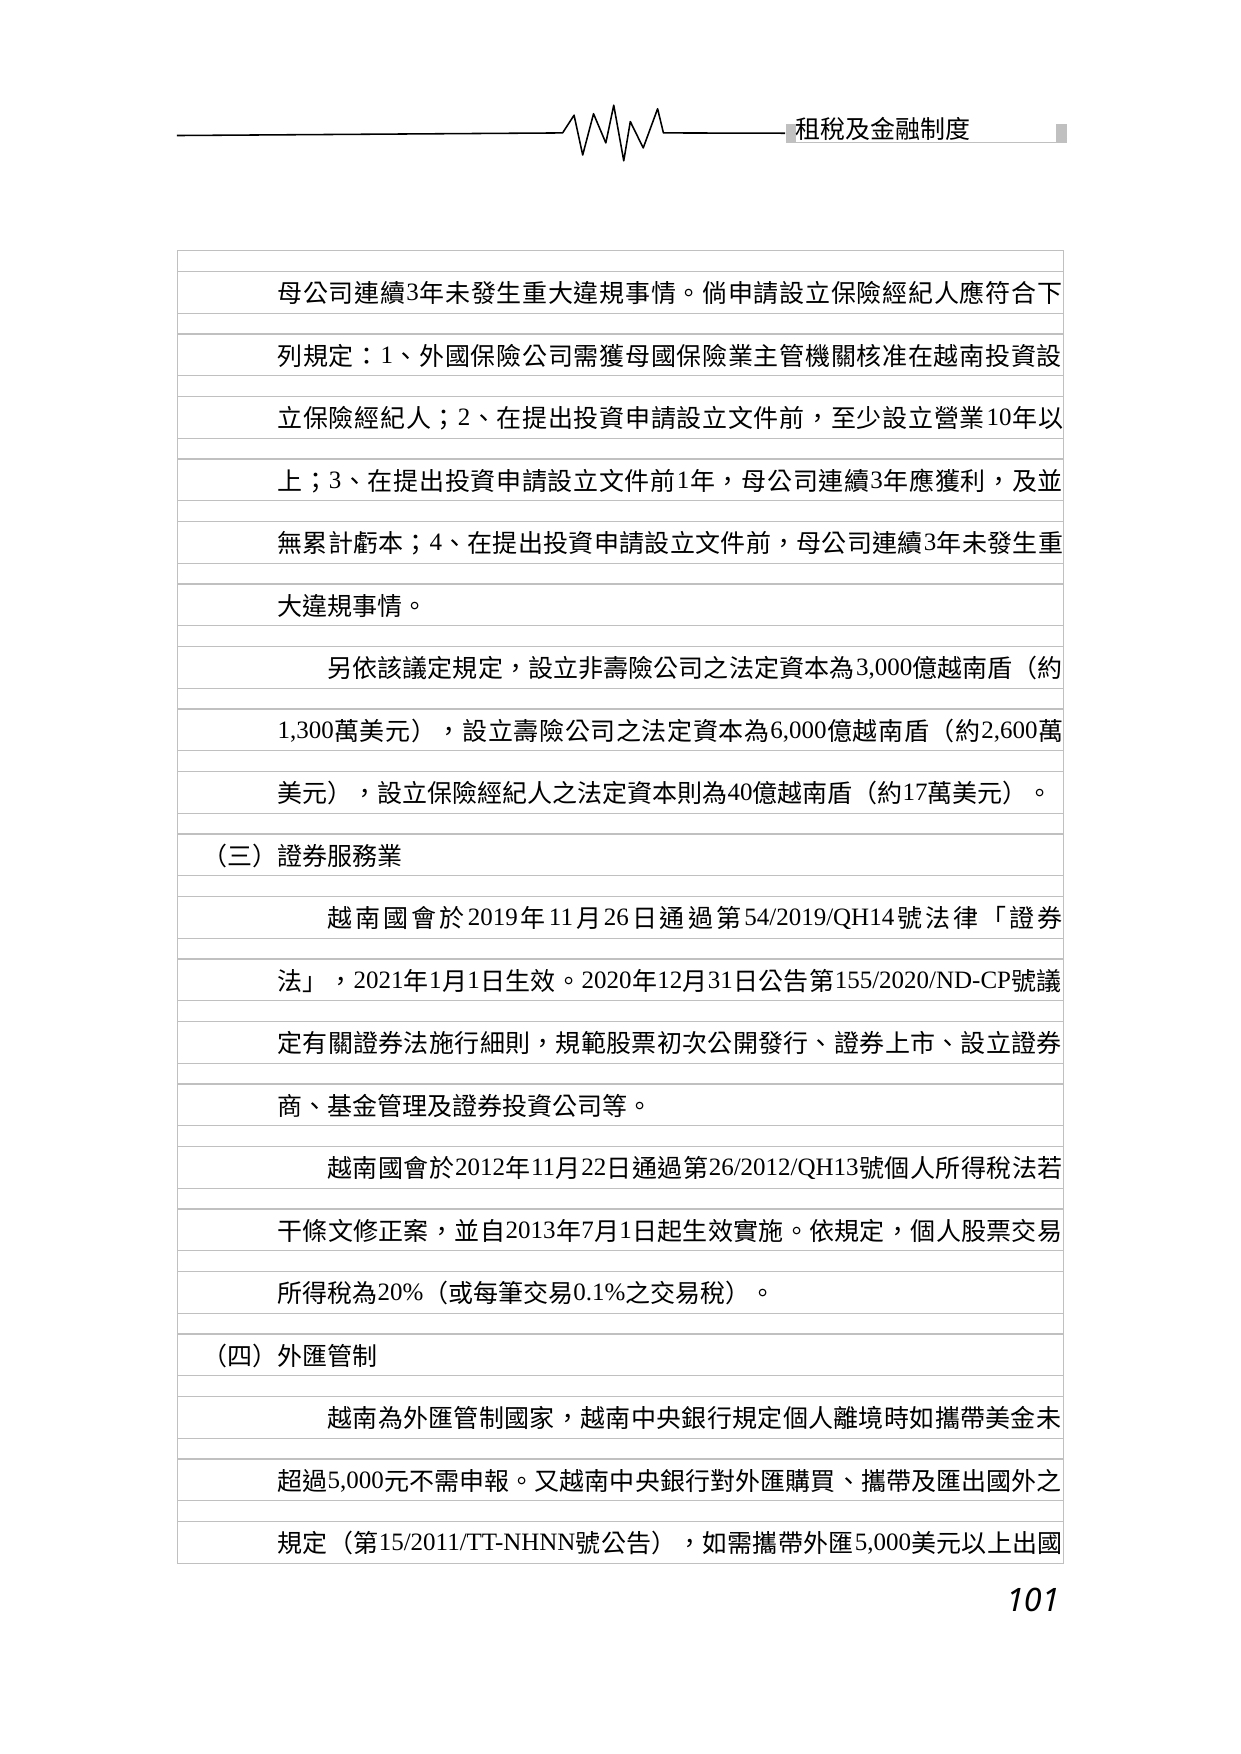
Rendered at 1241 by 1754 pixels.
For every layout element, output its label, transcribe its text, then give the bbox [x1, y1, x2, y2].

text [277, 1064, 1063, 1083]
text [277, 1251, 1063, 1271]
text （三）證券服務業 [202, 835, 1063, 875]
text 上；3、在提出投資申請設立文件前1年，母公司連續3年應獲利，及並 [277, 460, 1063, 500]
text [202, 814, 1063, 833]
text 大違規事情。 [277, 585, 1063, 625]
text 1,300萬美元），設立壽險公司之法定資本為6,000億越南盾（約2,600萬 [277, 710, 1063, 750]
text [277, 751, 1063, 771]
text [277, 564, 1063, 583]
text 列規定：1、外國保險公司需獲母國保險業主管機關核准在越南投資設 [277, 335, 1063, 375]
text 定有關證券法施行細則，規範股票初次公開發行、證券上市、設立證券 [277, 1022, 1063, 1063]
text [277, 1189, 1063, 1208]
text [277, 251, 1063, 271]
text [277, 626, 1063, 646]
text [277, 939, 1063, 958]
text 另依該議定規定，設立非壽險公司之法定資本為3,000億越南盾（約 [277, 647, 1063, 688]
text 越南國會於2019年11月26日通過第54/2019/QH14號法律「證券 [277, 897, 1063, 938]
text [277, 376, 1063, 396]
text [277, 501, 1063, 521]
text 規定（第15/2011/TT-NHNN號公告），如需攜帶外匯5,000美元以上出國 [277, 1522, 1063, 1563]
text [202, 1314, 1063, 1333]
text 所得稅為20%（或每筆交易0.1%之交易稅）。 [277, 1272, 1063, 1313]
text [277, 439, 1063, 458]
text 干條文修正案，並自2013年7月1日起生效實施。依規定，個人股票交易 [277, 1210, 1063, 1250]
text [277, 1376, 1063, 1396]
text [277, 1501, 1063, 1521]
text [277, 1126, 1063, 1146]
text 越南為外匯管制國家，越南中央銀行規定個人離境時如攜帶美金未 [277, 1397, 1063, 1438]
text （四）外匯管制 [202, 1335, 1063, 1375]
text 美元），設立保險經紀人之法定資本則為40億越南盾（約17萬美元）。 [277, 772, 1063, 813]
text 母公司連續3年未發生重大違規事情。倘申請設立保險經紀人應符合下 [277, 272, 1063, 313]
text [277, 689, 1063, 708]
text 商、基金管理及證券投資公司等。 [277, 1085, 1063, 1125]
text 超過5,000元不需申報。又越南中央銀行對外匯購買、攜帶及匯出國外之 [277, 1460, 1063, 1500]
text [277, 1001, 1063, 1021]
text 越南國會於2012年11月22日通過第26/2012/QH13號個人所得稅法若 [277, 1147, 1063, 1188]
text [277, 876, 1063, 896]
text [277, 314, 1063, 333]
text [277, 1439, 1063, 1458]
text 無累計虧本；4、在提出投資申請設立文件前，母公司連續3年未發生重 [277, 522, 1063, 563]
text 法」，2021年1月1日生效。2020年12月31日公告第155/2020/ND-CP號議 [277, 960, 1063, 1000]
text 立保險經紀人；2、在提出投資申請設立文件前，至少設立營業10年以 [277, 397, 1063, 438]
